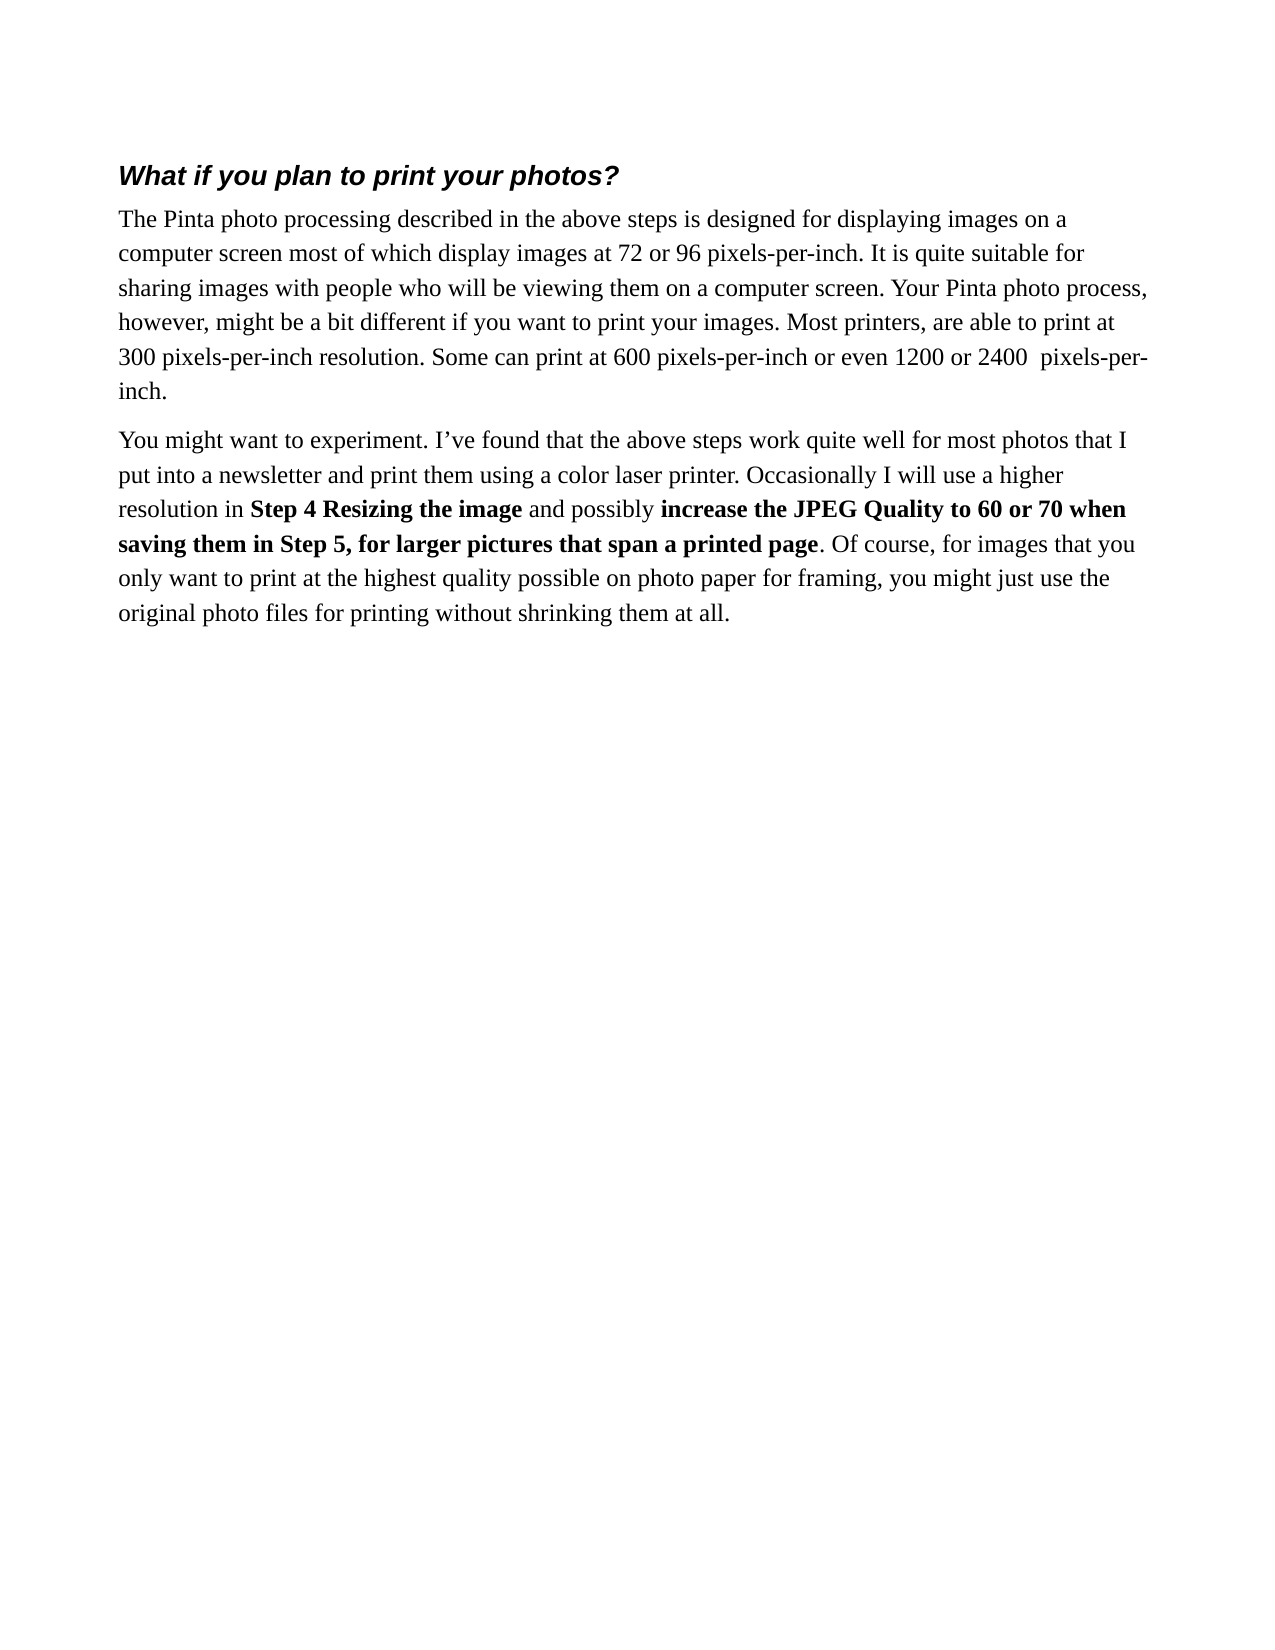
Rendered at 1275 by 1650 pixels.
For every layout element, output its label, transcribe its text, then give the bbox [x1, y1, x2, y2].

text You might want to experiment. I’ve found that the above steps work quite well for most photos that I put into a newsletter and print them using a color laser printer. Occasionally I will use a higher resolution in Step 4 Resizing the image and possibly increase the JPEG Quality to 60 or 70 when saving them in Step 5, for larger pictures that span a printed page. Of course, for images that you only want to print at the highest quality possible on photo paper for framing, you might just use the original photo files for printing without shrinking them at all. [118, 425, 1157, 626]
subtitle What if you plan to print your photos? [118, 159, 1157, 191]
text The Pinta photo processing described in the above steps is designed for displaying images on a computer screen most of which display images at 72 or 96 pixels-per-inch. It is quite suitable for sharing images with people who will be viewing them on a computer screen. Your Pinta photo process, however, might be a bit different if you want to print your images. Most printers, are able to print at 300 pixels-per-inch resolution. Some can print at 600 pixels-per-inch or even 1200 or 2400 pixels-per-inch. [118, 204, 1157, 405]
